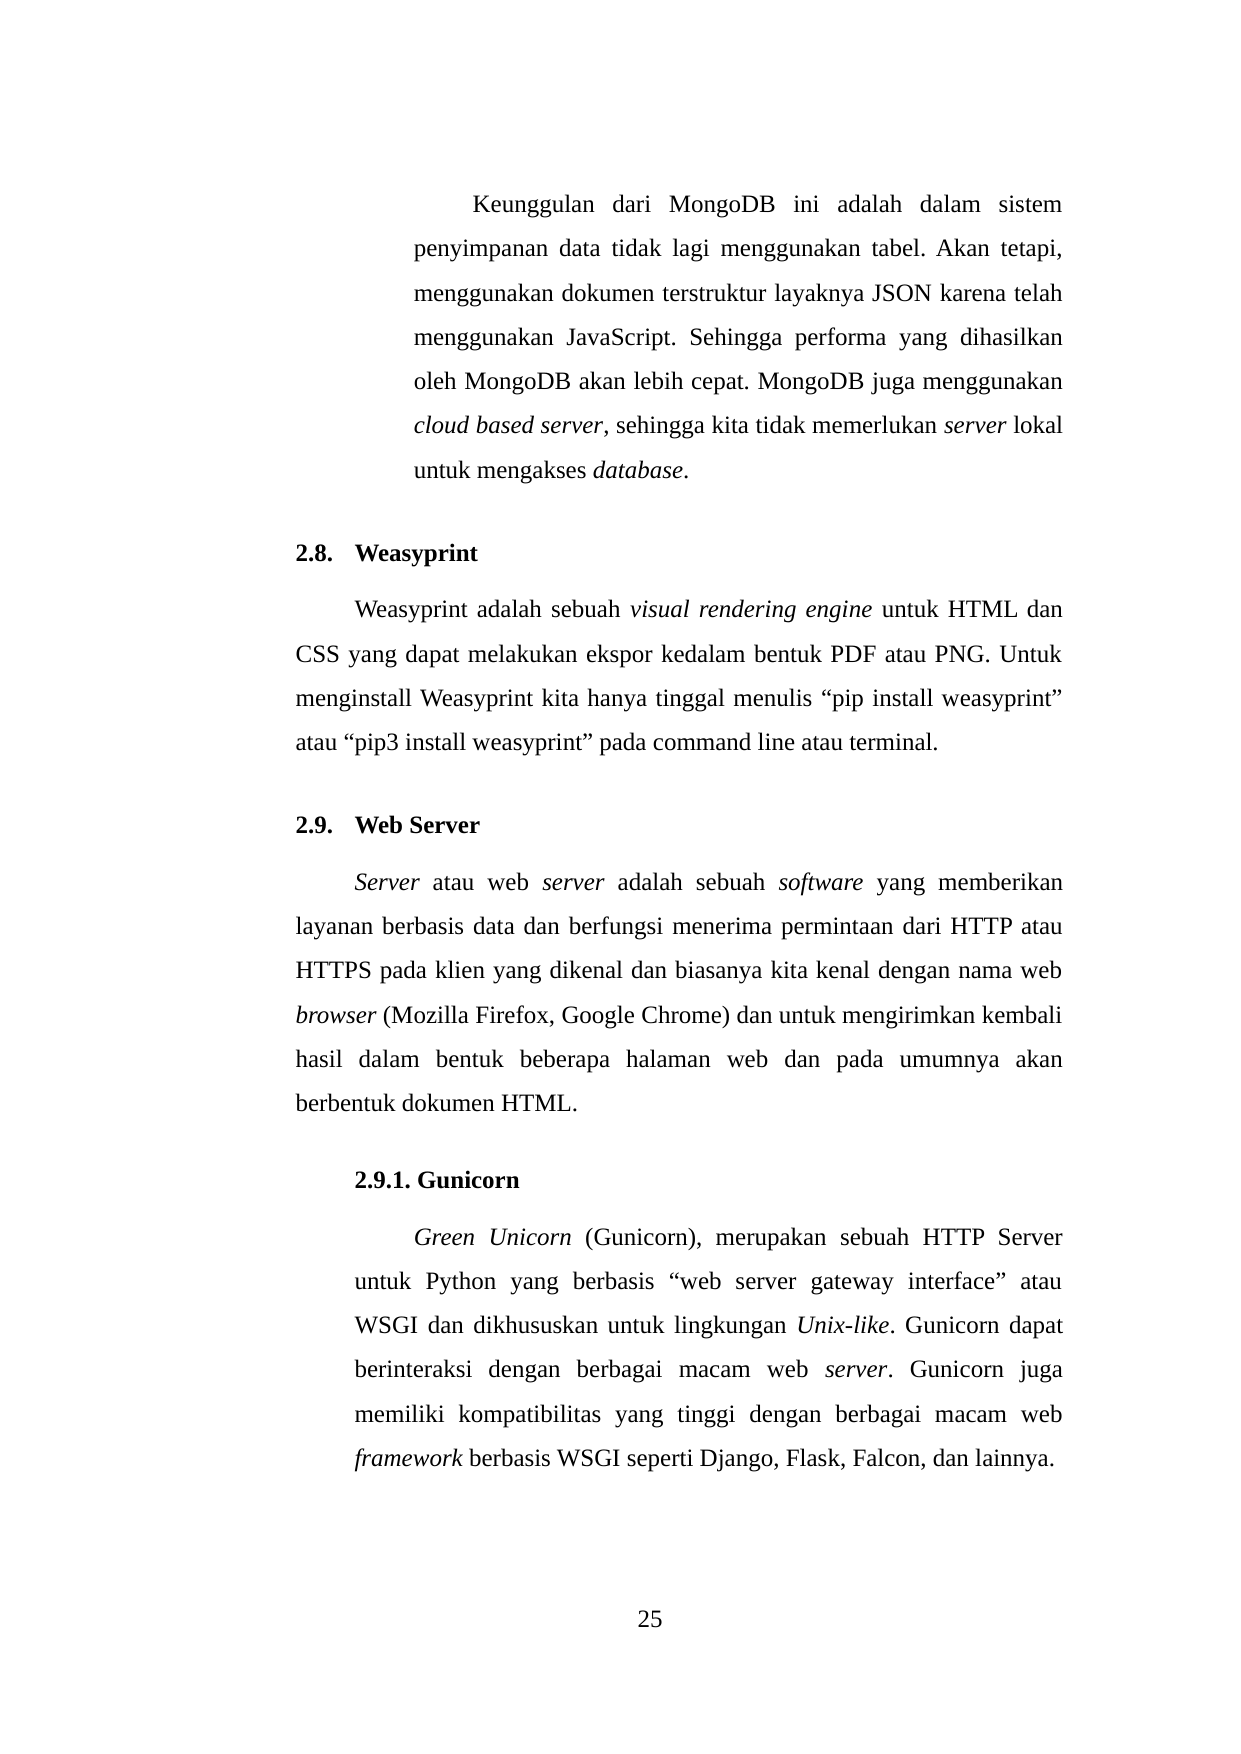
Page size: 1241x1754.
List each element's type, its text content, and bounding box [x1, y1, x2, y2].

text Green Unicorn (Gunicorn), merupakan sebuah HTTP Server untuk Python yang berbasis “web server gateway interface” atau WSGI dan dikhususkan untuk lingkungan Unix-like. Gunicorn dapat berinteraksi dengan berbagai macam web server. Gunicorn juga memiliki kompatibilitas yang tinggi dengan berbagai macam web framework berbasis WSGI seperti Django, Flask, Falcon, dan lainnya. [354, 1209, 1063, 1475]
subtitle Web Server [295, 798, 1063, 842]
subtitle Weasyprint [295, 526, 1063, 570]
list Weasyprint adalah sebuah visual rendering engine untuk HTML dan CSS yang dapat melakukan ekspor kedalam bentuk PDF atau PNG. Untuk menginstall Weasyprint kita hanya tinggal menulis “pip install weasyprint” atau “pip3 install weasyprint” pada command line atau terminal. [295, 582, 1063, 759]
text Keunggulan dari MongoDB ini adalah dalam sistem penyimpanan data tidak lagi menggunakan tabel. Akan tetapi, menggunakan dokumen terstruktur layaknya JSON karena telah menggunakan JavaScript. Sehingga performa yang dihasilkan oleh MongoDB akan lebih cepat. MongoDB juga menggunakan cloud based server, sehingga kita tidak memerlukan server lokal untuk mengakses database. [413, 177, 1063, 487]
subtitle Gunicorn [354, 1153, 1063, 1197]
text Server atau web server adalah sebuah software yang memberikan layanan berbasis data dan berfungsi menerima permintaan dari HTTP atau HTTPS pada klien yang dikenal dan biasanya kita kenal dengan nama web browser (Mozilla Firefox, Google Chrome) dan untuk mengirimkan kembali hasil dalam bentuk beberapa halaman web dan pada umumnya akan berbentuk dokumen HTML. [295, 855, 1063, 1120]
